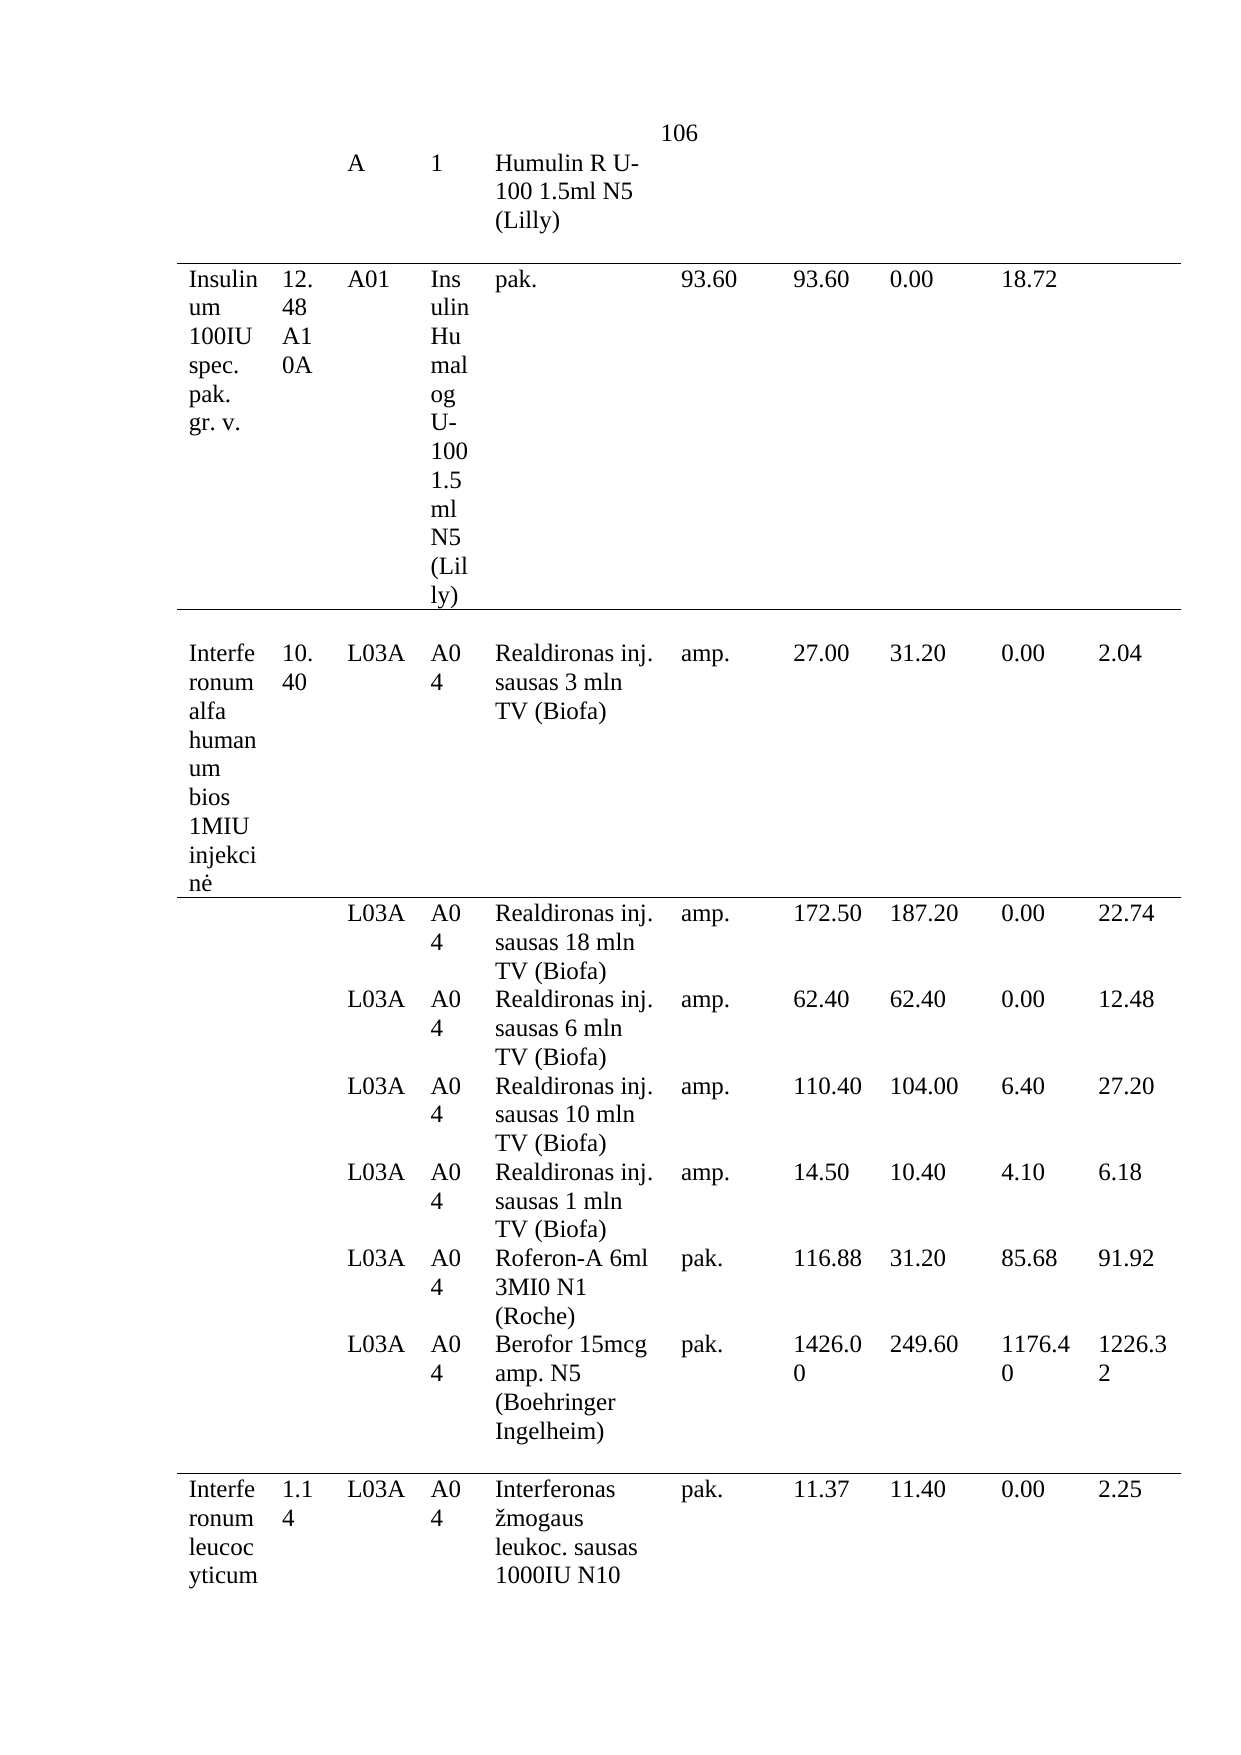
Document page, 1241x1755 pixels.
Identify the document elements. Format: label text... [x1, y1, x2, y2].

table_cell Insulin Humalog U-100 1.5ml N5 (Lilly) [419, 264, 483, 609]
table_cell Humulin R U-100 1.5ml N5 (Lilly) [484, 148, 669, 234]
table_cell L03A [336, 898, 419, 984]
table_cell 0.00 [990, 1474, 1087, 1589]
table_cell A04 [419, 1474, 483, 1589]
table_cell 62.40 [878, 985, 990, 1071]
table_cell 1176.40 [990, 1330, 1087, 1444]
table_cell [670, 610, 782, 638]
table_cell 18.72 [990, 264, 1087, 609]
table_cell L03A [336, 1157, 419, 1243]
table_cell Interferonum leucocyticum [177, 1474, 271, 1589]
table_cell [271, 234, 336, 263]
table_cell amp. [670, 1157, 782, 1243]
table_cell 1.14 [271, 1474, 336, 1589]
table_cell 93.60 [782, 264, 878, 609]
table_cell [1087, 148, 1181, 234]
table_cell 0.00 [990, 639, 1087, 897]
table_cell A04 [419, 1071, 483, 1157]
table_cell 22.74 [1087, 898, 1181, 984]
table_cell [271, 898, 336, 984]
table_cell Realdironas inj. sausas 3 mln TV (Biofa) [484, 639, 669, 897]
table_cell 0.00 [990, 985, 1087, 1071]
table_cell A04 [419, 1243, 483, 1329]
table_cell 31.20 [878, 639, 990, 897]
table_cell 11.37 [782, 1474, 878, 1589]
table_cell 0.00 [990, 898, 1087, 984]
table_cell [1087, 1445, 1181, 1473]
table_cell [878, 148, 990, 234]
table_cell [177, 898, 271, 984]
table_cell Roferon-A 6ml 3MI0 N1 (Roche) [484, 1243, 669, 1329]
table_cell L03A [336, 1474, 419, 1589]
table_cell [271, 1330, 336, 1444]
table_cell L03A [336, 1330, 419, 1444]
table_cell 12.48 [1087, 985, 1181, 1071]
table_cell [271, 1071, 336, 1157]
table_cell 187.20 [878, 898, 990, 984]
table_cell A01 [336, 264, 419, 609]
table_cell amp. [670, 639, 782, 897]
table_cell 31.20 [878, 1243, 990, 1329]
table_cell [419, 234, 483, 263]
table_cell 2.25 [1087, 1474, 1181, 1589]
table_cell L03A [336, 1243, 419, 1329]
table_cell amp. [670, 985, 782, 1071]
table_cell [1087, 264, 1181, 609]
table_cell A04 [419, 1330, 483, 1444]
table_cell pak. [670, 1330, 782, 1444]
table_cell [990, 234, 1087, 263]
table_cell [782, 148, 878, 234]
table_cell [782, 1445, 878, 1473]
table_cell pak. [484, 264, 669, 609]
table_cell 1 [419, 148, 483, 234]
table_cell 91.92 [1087, 1243, 1181, 1329]
table_cell [670, 234, 782, 263]
table_cell Realdironas inj. sausas 10 mln TV (Biofa) [484, 1071, 669, 1157]
table_cell [484, 234, 669, 263]
table_cell [177, 1157, 271, 1243]
table_cell [271, 610, 336, 638]
table_cell 1226.32 [1087, 1330, 1181, 1444]
table_cell [336, 610, 419, 638]
table_cell [177, 985, 271, 1071]
table_cell 172.50 [782, 898, 878, 984]
table_cell 27.20 [1087, 1071, 1181, 1157]
table_cell Insulinum 100IU spec. pak. gr. v. [177, 264, 271, 609]
table_cell 10.40 [271, 639, 336, 897]
table_cell Interferonas žmogaus leukoc. sausas 1000IU N10 [484, 1474, 669, 1589]
table_cell Interferonum alfa humanum bios 1MIU injekcinė [177, 639, 271, 897]
table_cell A04 [419, 639, 483, 897]
table_cell [271, 1157, 336, 1243]
table_cell [1087, 610, 1181, 638]
table_cell [177, 610, 271, 638]
table_cell 249.60 [878, 1330, 990, 1444]
table_cell [419, 610, 483, 638]
table_cell 11.40 [878, 1474, 990, 1589]
table_cell 85.68 [990, 1243, 1087, 1329]
table_cell [177, 234, 271, 263]
table_cell [177, 1445, 271, 1473]
table_cell 6.40 [990, 1071, 1087, 1157]
table_cell L03A [336, 1071, 419, 1157]
table_cell 12.48 A10A [271, 264, 336, 609]
table_cell [177, 1243, 271, 1329]
table_cell [990, 148, 1087, 234]
table_cell [878, 1445, 990, 1473]
table_cell 1426.00 [782, 1330, 878, 1444]
table_cell [271, 1243, 336, 1329]
table_cell [990, 1445, 1087, 1473]
table_cell Realdironas inj. sausas 18 mln TV (Biofa) [484, 898, 669, 984]
table_cell Realdironas inj. sausas 1 mln TV (Biofa) [484, 1157, 669, 1243]
table_cell [670, 148, 782, 234]
table_cell amp. [670, 1071, 782, 1157]
table_cell [177, 1071, 271, 1157]
table_cell [670, 1445, 782, 1473]
table_cell [878, 234, 990, 263]
table_cell [177, 148, 271, 234]
table_cell [1087, 234, 1181, 263]
table_cell [271, 148, 336, 234]
table_cell 2.04 [1087, 639, 1181, 897]
table_cell [271, 985, 336, 1071]
table_cell 93.60 [670, 264, 782, 609]
table_cell A04 [419, 1157, 483, 1243]
table_cell [782, 610, 878, 638]
table_cell [484, 1445, 669, 1473]
table_cell Realdironas inj. sausas 6 mln TV (Biofa) [484, 985, 669, 1071]
table_cell pak. [670, 1243, 782, 1329]
table_cell pak. [670, 1474, 782, 1589]
table_cell [484, 610, 669, 638]
table_cell Berofor 15mcg amp. N5 (Boehringer Ingelheim) [484, 1330, 669, 1444]
table_cell [336, 234, 419, 263]
table_cell [177, 1330, 271, 1444]
table_cell 62.40 [782, 985, 878, 1071]
table_cell [990, 610, 1087, 638]
table_cell A [336, 148, 419, 234]
table_cell 0.00 [878, 264, 990, 609]
table_cell A04 [419, 898, 483, 984]
table_cell L03A [336, 985, 419, 1071]
table_cell 14.50 [782, 1157, 878, 1243]
table_cell [782, 234, 878, 263]
table_cell [878, 610, 990, 638]
table_cell [271, 1445, 336, 1473]
table_cell 10.40 [878, 1157, 990, 1243]
table_cell amp. [670, 898, 782, 984]
table_cell L03A [336, 639, 419, 897]
table_cell 27.00 [782, 639, 878, 897]
table_cell [336, 1445, 419, 1473]
table_cell 6.18 [1087, 1157, 1181, 1243]
table_cell [419, 1445, 483, 1473]
table_cell 116.88 [782, 1243, 878, 1329]
table_cell 4.10 [990, 1157, 1087, 1243]
table_cell A04 [419, 985, 483, 1071]
table_cell 104.00 [878, 1071, 990, 1157]
table_cell 110.40 [782, 1071, 878, 1157]
